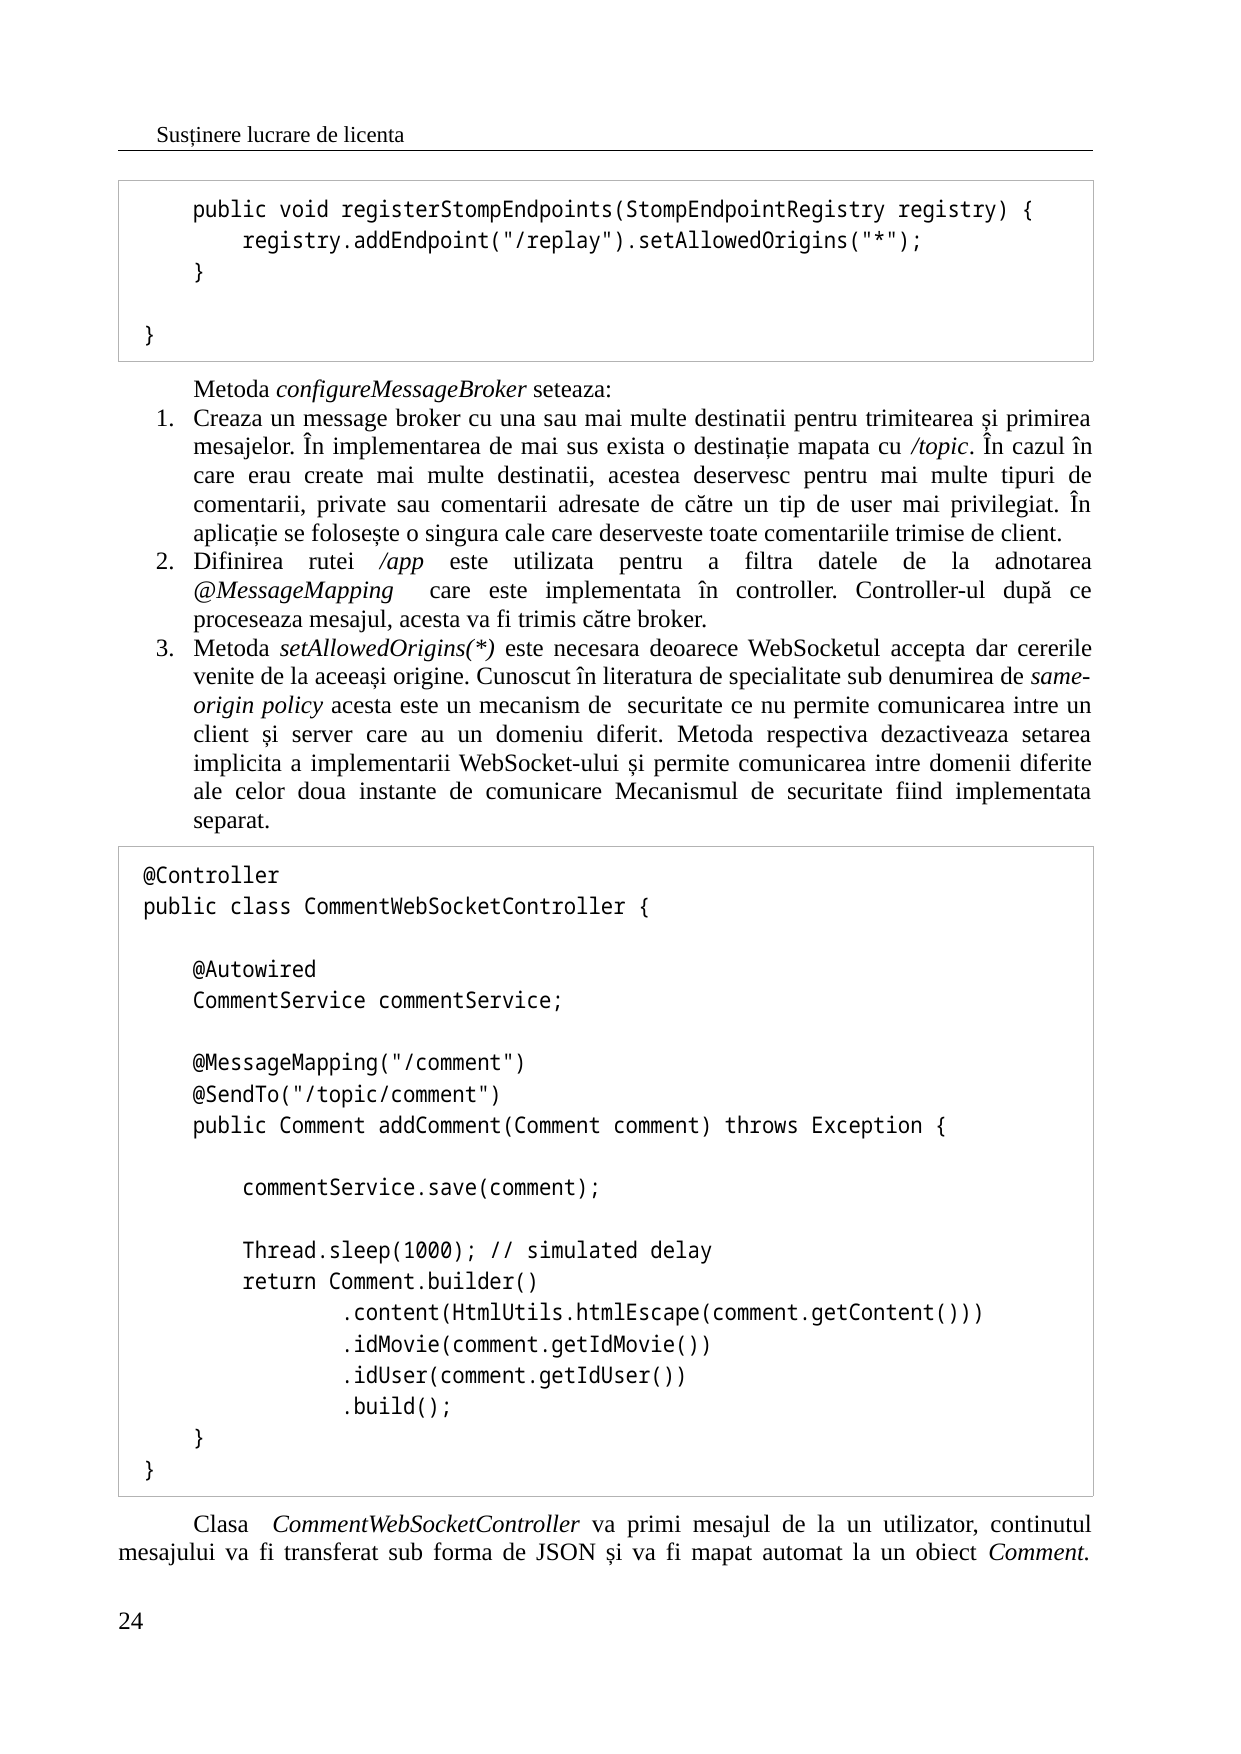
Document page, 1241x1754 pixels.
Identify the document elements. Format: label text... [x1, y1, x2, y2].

text Metoda configureMessageBroker seteaza: [118, 374, 1093, 403]
text Clasa CommentWebSocketController va primi mesajul de la un utilizator, continutul mesajului va fi transferat sub forma de JSON și va fi mapat automat la un obiect Comment. [118, 1509, 1093, 1566]
text return Comment.builder() [119, 1252, 1093, 1284]
text .idMovie(comment.getIdMovie()) [119, 1315, 1093, 1346]
text .build(); [119, 1377, 1093, 1409]
list Metoda setAllowedOrigins(*) este necesara deoarece WebSocketul accepta dar cererile venite de la aceeași origine. Cunoscut în literatura de specialitate sub denumirea de same-origin policy acesta este un mecanism de securitate ce nu permite comunicarea intre un client și server care au un domeniu diferit. Metoda respectiva dezactiveaza setarea implicita a implementarii WebSocket-ului și permite comunicarea intre domenii diferite ale celor doua instante de comunicare Mecanismul de securitate fiind implementata separat. [156, 633, 1093, 834]
text @SendTo("/topic/comment") [119, 1065, 1093, 1096]
text @MessageMapping("/comment") [119, 1034, 1093, 1065]
text @Controller [119, 847, 1093, 877]
text } [119, 243, 1093, 286]
text } [119, 1440, 1093, 1496]
text } [119, 305, 1093, 361]
text @Autowired [119, 940, 1093, 971]
text public Comment addComment(Comment comment) throws Exception { [119, 1096, 1093, 1140]
text public void registerStompEndpoints(StompEndpointRegistry registry) { [119, 181, 1093, 211]
text Thread.sleep(1000); // simulated delay [119, 1221, 1093, 1252]
text CommentService commentService; [119, 971, 1093, 1015]
list Creaza un message broker cu una sau mai multe destinatii pentru trimitearea și primirea mesajelor. În implementarea de mai sus exista o destinație mapata cu /topic. În cazul în care erau create mai multe destinatii, acestea deservesc pentru mai multe tipuri de comentarii, private sau comentarii adresate de către un tip de user mai privilegiat. În aplicație se folosește o singura cale care deserveste toate comentariile trimise de client. [156, 403, 1093, 546]
text .idUser(comment.getIdUser()) [119, 1346, 1093, 1377]
text .content(HtmlUtils.htmlEscape(comment.getContent())) [119, 1284, 1093, 1315]
text public class CommentWebSocketController { [119, 877, 1093, 921]
text } [119, 1409, 1093, 1440]
text registry.addEndpoint("/replay").setAllowedOrigins("*"); [119, 211, 1093, 243]
list Difinirea rutei /app este utilizata pentru a filtra datele de la adnotarea @MessageMapping care este implementata în controller. Controller-ul după ce proceseaza mesajul, acesta va fi trimis către broker. [156, 546, 1093, 633]
text commentService.save(comment); [119, 1159, 1093, 1202]
